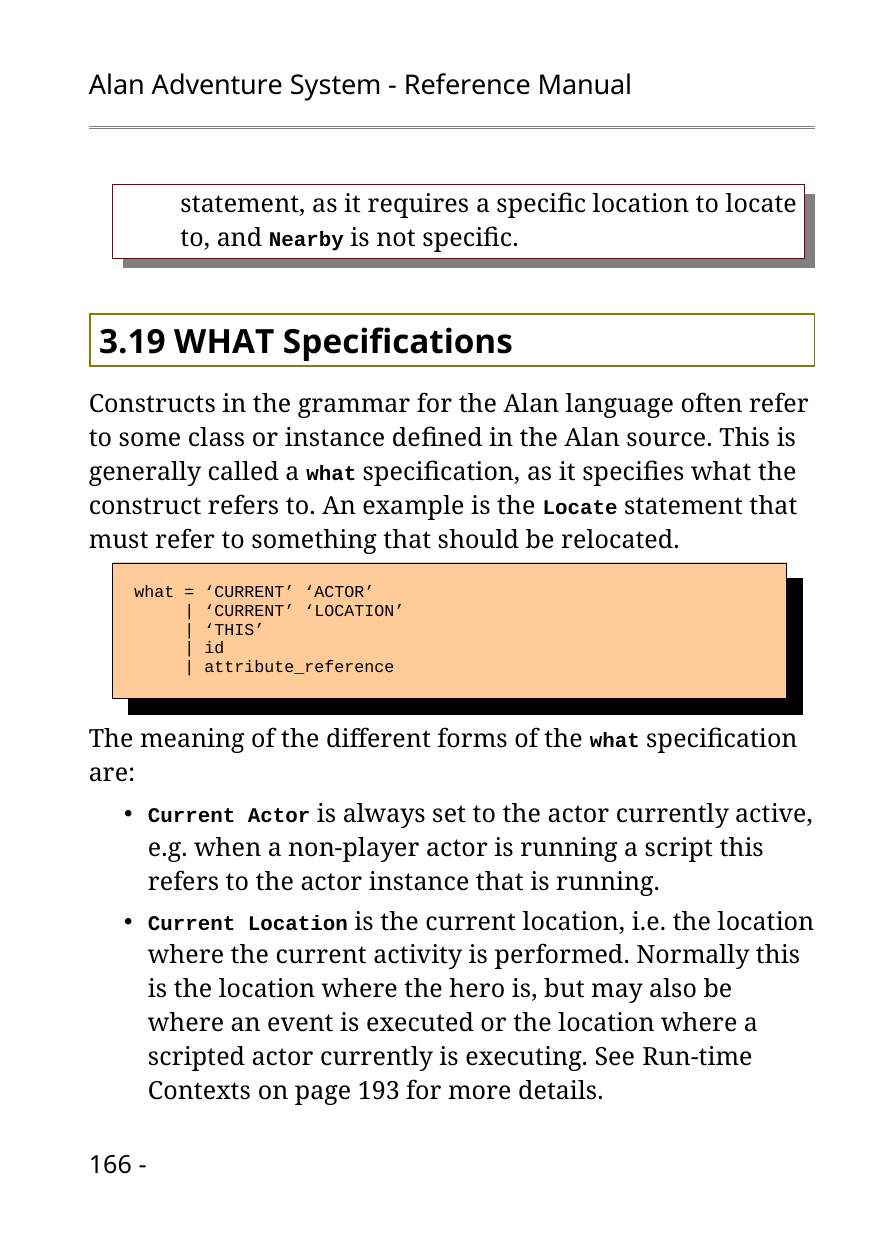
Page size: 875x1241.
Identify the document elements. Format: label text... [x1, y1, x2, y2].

text Constructs in the grammar for the Alan language often refer to some class or instance de­fined in the Alan source. This is generally called a what specification, as it specifies what the construct refers to. An example is the Locate statement that must refer to something that should be relocated. [88, 386, 815, 556]
subtitle WHAT Specifications [91, 315, 814, 365]
text The meaning of the different forms of the what specification are: [88, 721, 815, 789]
list Current Location is the current location, i.e. the location where the cur­rent activity is performed. Normally this is the location where the hero is, but may also be where an event is executed or the location where a scripted actor currently is executing. See Run-time Contexts on page 152 for more details. [124, 903, 815, 1107]
list Current Actor is always set to the actor currently active, e.g. when a non-player actor is running a script this refers to the actor instance that is running. [124, 796, 815, 897]
list statement, as it requires a specific location to locate to, and Nearby is not specific. [113, 185, 804, 257]
text what = ‘CURRENT’ ‘ACTOR’ | ‘CURRENT’ ‘LOCATION’ | ‘THIS’ | id | attribute_reference [113, 564, 786, 698]
